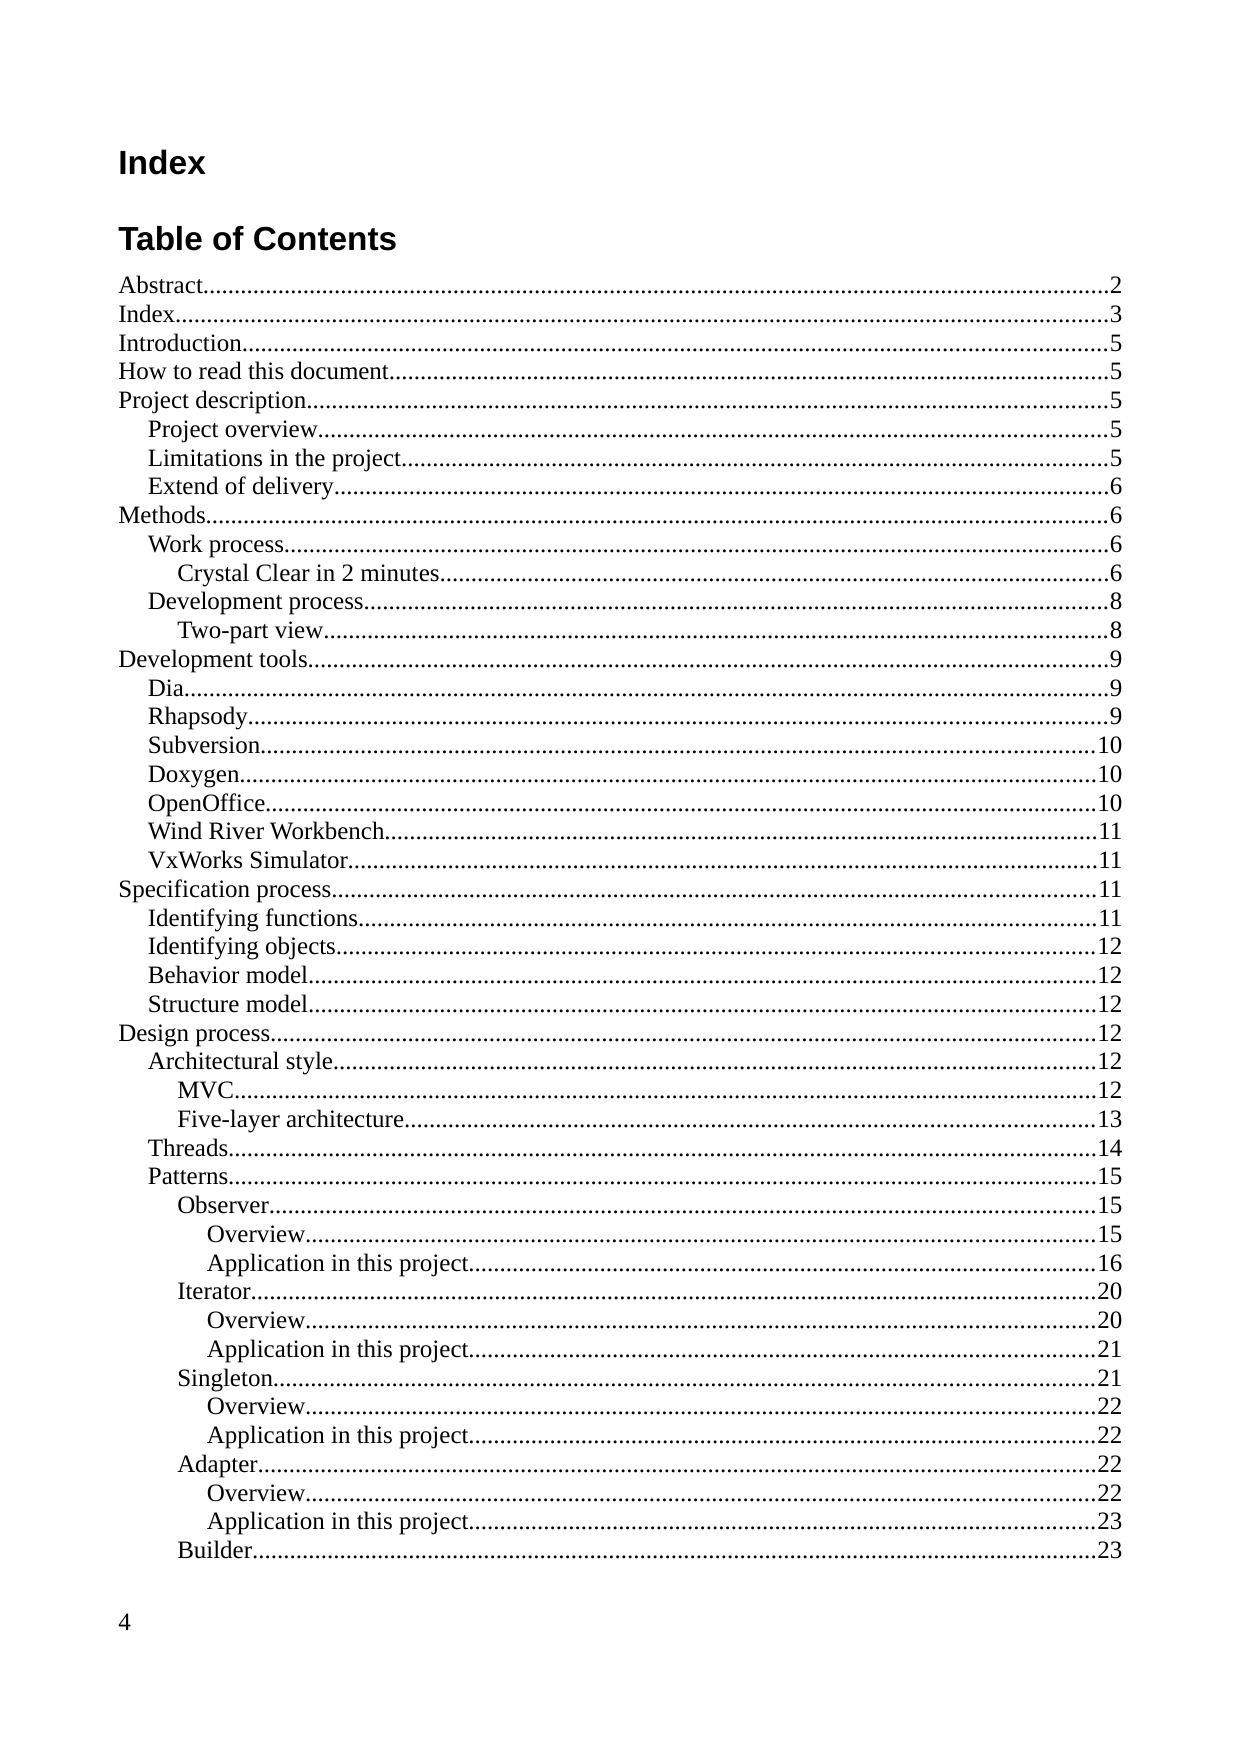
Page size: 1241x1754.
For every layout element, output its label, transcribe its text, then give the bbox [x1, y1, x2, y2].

text Specification process 11 [118, 874, 1122, 903]
text Overview 20 [207, 1305, 1122, 1334]
text Application in this project 16 [207, 1248, 1122, 1276]
text Identifying functions 11 [148, 903, 1122, 931]
text Identifying objects 12 [148, 931, 1122, 960]
text Doxygen 10 [148, 759, 1122, 788]
text Iterator 20 [177, 1276, 1122, 1305]
text Work process 6 [148, 529, 1122, 558]
text Project overview 5 [148, 414, 1122, 443]
text Application in this project 22 [207, 1420, 1122, 1449]
text Wind River Workbench 11 [148, 816, 1122, 845]
subtitle Table of Contents [118, 219, 1122, 258]
text Index 3 [118, 299, 1122, 328]
text Architectural style 12 [148, 1046, 1122, 1075]
text Development process 8 [148, 586, 1122, 615]
text Application in this project 21 [207, 1334, 1122, 1363]
text Singleton 21 [177, 1363, 1122, 1391]
text Abstract 2 [118, 270, 1122, 299]
text Rhapsody 9 [148, 701, 1122, 730]
text Threads 14 [148, 1133, 1122, 1161]
text OpenOffice 10 [148, 788, 1122, 816]
text Dia 9 [148, 673, 1122, 701]
text Development tools 9 [118, 644, 1122, 673]
text Patterns 15 [148, 1161, 1122, 1190]
text Methods 6 [118, 500, 1122, 529]
text Subversion 10 [148, 730, 1122, 759]
text Two-part view 8 [177, 615, 1122, 644]
text Design process 12 [118, 1018, 1122, 1046]
text Overview 15 [207, 1219, 1122, 1248]
text Application in this project 23 [207, 1506, 1122, 1535]
text Introduction 5 [118, 328, 1122, 356]
text Crystal Clear in 2 minutes 6 [177, 558, 1122, 586]
text Overview 22 [207, 1391, 1122, 1420]
subtitle Index [118, 143, 1122, 182]
text Builder 23 [177, 1535, 1122, 1564]
text How to read this document 5 [118, 356, 1122, 385]
text MVC 12 [177, 1075, 1122, 1104]
text Observer 15 [177, 1190, 1122, 1219]
text Adapter 22 [177, 1449, 1122, 1478]
text Project description 5 [118, 385, 1122, 414]
text Limitations in the project 5 [148, 443, 1122, 471]
text Overview 22 [207, 1478, 1122, 1506]
text VxWorks Simulator 11 [148, 845, 1122, 874]
text Structure model 12 [148, 989, 1122, 1018]
text Behavior model 12 [148, 960, 1122, 989]
text Five-layer architecture 13 [177, 1104, 1122, 1133]
text Extend of delivery 6 [148, 471, 1122, 500]
